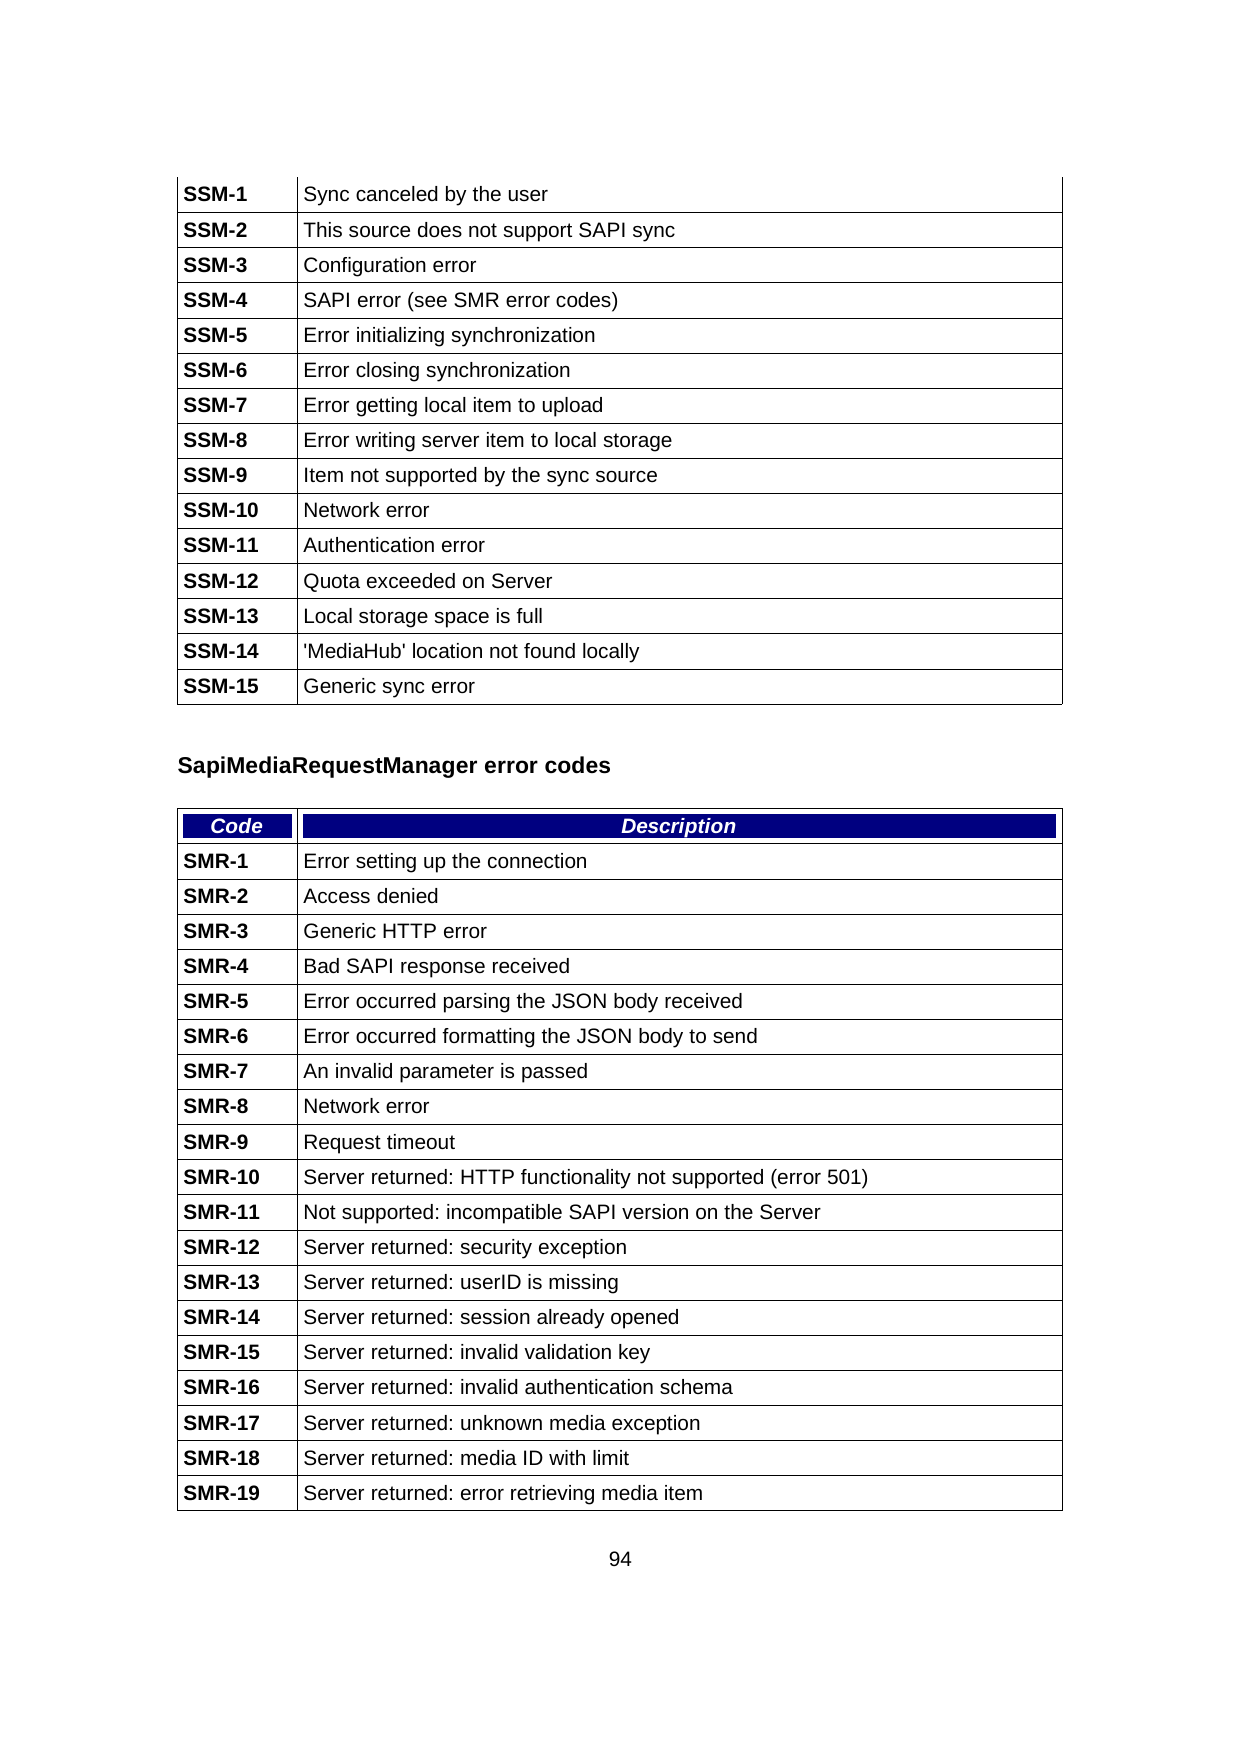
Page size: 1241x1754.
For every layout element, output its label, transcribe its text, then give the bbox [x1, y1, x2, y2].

table_cell SSM-15 [178, 670, 297, 704]
table_cell Error closing synchronization [298, 354, 1062, 388]
table_cell SMR-5 [178, 985, 297, 1019]
table_cell Not supported: incompatible SAPI version on the Server [298, 1195, 1062, 1230]
table_cell Server returned: session already opened [298, 1301, 1062, 1335]
table_cell SMR-16 [178, 1371, 297, 1405]
table_cell SMR-6 [178, 1020, 297, 1054]
table_cell SSM-5 [178, 319, 297, 353]
table_cell Generic sync error [298, 670, 1062, 704]
table_cell SSM-6 [178, 354, 297, 388]
table_cell SSM-9 [178, 459, 297, 493]
table_cell SSM-2 [178, 213, 297, 247]
table_cell Network error [298, 1090, 1062, 1124]
table_cell SMR-15 [178, 1336, 297, 1370]
table_cell Authentication error [298, 529, 1062, 563]
table_cell SMR-1 [178, 844, 297, 879]
table_cell Error writing server item to local storage [298, 424, 1062, 458]
table_cell Sync canceled by the user [298, 177, 1062, 212]
table_cell SMR-19 [178, 1476, 297, 1510]
table_cell Configuration error [298, 248, 1062, 282]
table_cell SMR-12 [178, 1231, 297, 1265]
subtitle SapiMediaRequestManager error codes [177, 752, 1063, 778]
table_cell Server returned: userID is missing [298, 1266, 1062, 1300]
table_cell SMR-13 [178, 1266, 297, 1300]
table_cell SMR-11 [178, 1195, 297, 1230]
table_cell Server returned: HTTP functionality not supported (error 501) [298, 1160, 1062, 1194]
table_cell Local storage space is full [298, 599, 1062, 633]
table_cell Server returned: invalid validation key [298, 1336, 1062, 1370]
table_cell Server returned: invalid authentication schema [298, 1371, 1062, 1405]
table_cell SSM-8 [178, 424, 297, 458]
table_cell SMR-18 [178, 1441, 297, 1475]
table_header Description [298, 809, 1062, 843]
table_cell SMR-3 [178, 915, 297, 949]
table_cell Error occurred parsing the JSON body received [298, 985, 1062, 1019]
table_cell Error occurred formatting the JSON body to send [298, 1020, 1062, 1054]
table_cell SSM-7 [178, 389, 297, 423]
table_cell 'MediaHub' location not found locally [298, 634, 1062, 669]
table_cell SSM-14 [178, 634, 297, 669]
table_cell SMR-14 [178, 1301, 297, 1335]
table_cell SSM-11 [178, 529, 297, 563]
table_cell Error getting local item to upload [298, 389, 1062, 423]
table_cell SSM-10 [178, 494, 297, 528]
table_cell SAPI error (see SMR error codes) [298, 283, 1062, 318]
table_cell Server returned: error retrieving media item [298, 1476, 1062, 1510]
table_cell Server returned: unknown media exception [298, 1406, 1062, 1440]
table_cell Server returned: security exception [298, 1231, 1062, 1265]
table_cell Quota exceeded on Server [298, 564, 1062, 598]
table_cell Access denied [298, 880, 1062, 914]
table_cell Item not supported by the sync source [298, 459, 1062, 493]
table_cell SMR-7 [178, 1055, 297, 1089]
table_cell SSM-3 [178, 248, 297, 282]
table_cell Bad SAPI response received [298, 950, 1062, 984]
table_cell SMR-2 [178, 880, 297, 914]
table_cell This source does not support SAPI sync [298, 213, 1062, 247]
table_cell SMR-4 [178, 950, 297, 984]
table_cell Error initializing synchronization [298, 319, 1062, 353]
table_cell SSM-12 [178, 564, 297, 598]
table_cell SMR-10 [178, 1160, 297, 1194]
table_cell SSM-4 [178, 283, 297, 318]
table_cell SSM-1 [178, 177, 297, 212]
table_cell Error setting up the connection [298, 844, 1062, 879]
table_cell Request timeout [298, 1125, 1062, 1159]
table_header Code [178, 809, 297, 843]
table_cell Generic HTTP error [298, 915, 1062, 949]
table_cell SSM-13 [178, 599, 297, 633]
table_cell Server returned: media ID with limit [298, 1441, 1062, 1475]
table_cell SMR-17 [178, 1406, 297, 1440]
table_cell SMR-9 [178, 1125, 297, 1159]
table_cell Network error [298, 494, 1062, 528]
table_cell An invalid parameter is passed [298, 1055, 1062, 1089]
table_cell SMR-8 [178, 1090, 297, 1124]
